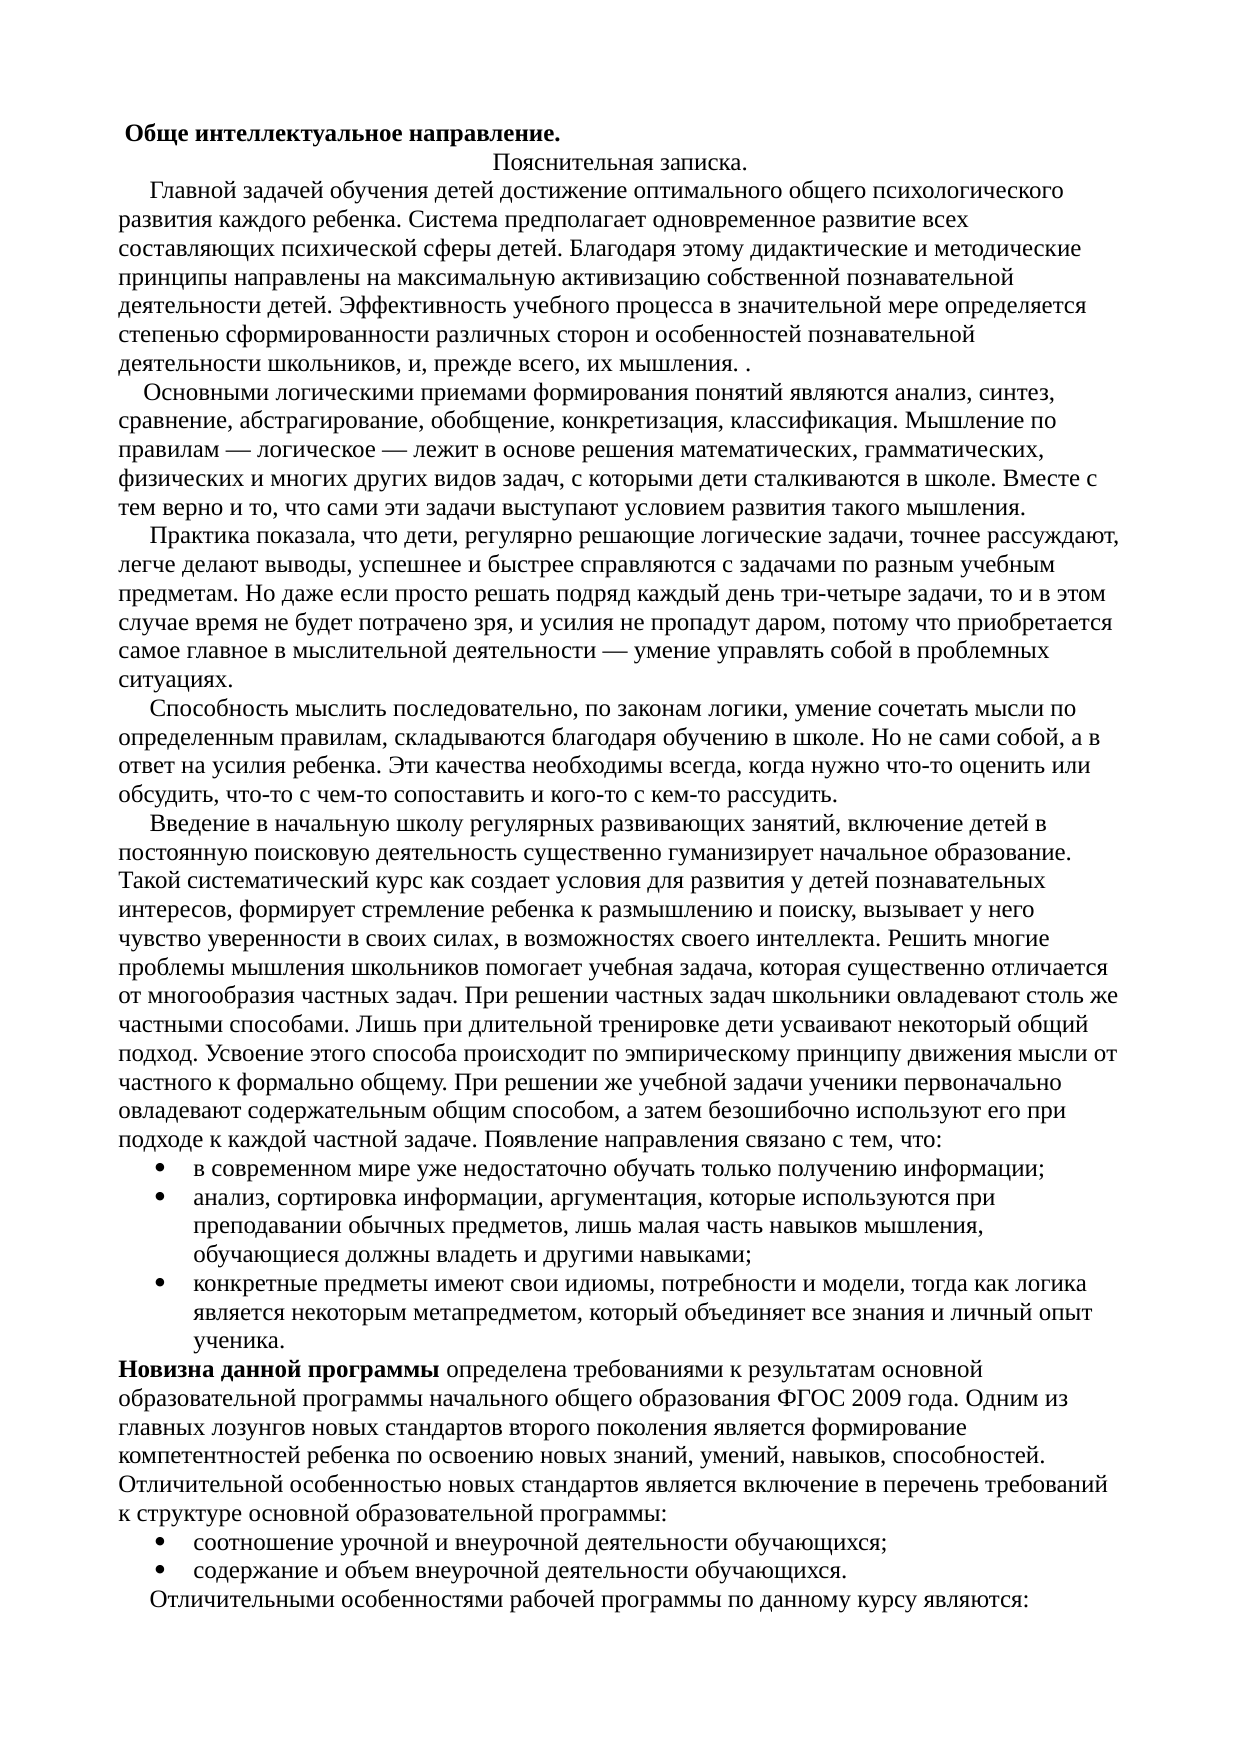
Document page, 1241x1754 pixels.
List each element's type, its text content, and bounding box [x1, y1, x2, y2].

text Введение в начальную школу регулярных развивающих занятий, включение детей в постоянную поисковую деятельность существенно гуманизирует начальное образование. Такой систематический курс как создает условия для развития у детей познавательных интересов, формирует стремление ребенка к размышлению и поиску, вызывает у него чувство уверенности в своих силах, в возможностях своего интеллекта. Решить многие проблемы мышления школьников помогает учебная задача, которая существенно отличается от многообразия частных задач. При решении частных задач школьники овладевают столь же частными способами. Лишь при длительной тренировке дети усваивают некоторый общий подход. Усвоение этого способа происходит по эмпирическому принципу движения мысли от частного к формально общему. При решении же учебной задачи ученики первоначально овладевают содержательным общим способом, а затем безошибочно используют его при подходе к каждой частной задаче. Появление направления связано с тем, что: [118, 808, 1122, 1153]
text Способность мыслить последовательно, по законам логики, умение сочетать мысли по определенным правилам, складываются благодаря обучению в школе. Но не сами собой, а в ответ на усилия ребенка. Эти качества необходимы всегда, когда нужно что-то оценить или обсудить, что-то с чем-то сопоставить и кого-то с кем-то рассудить. [118, 693, 1122, 808]
text Основными логическими приемами формирования понятий являются анализ, синтез, сравнение, абстрагирование, обобщение, конкретизация, классификация. Мышление по правилам — логическое — лежит в основе решения математических, грамматических, физических и многих других видов задач, с которыми дети сталкиваются в школе. Вместе с тем верно и то, что сами эти задачи выступают условием развития такого мышления. [118, 377, 1122, 521]
list конкретные предметы имеют свои идиомы, потребности и модели, тогда как логика является некоторым метапредметом, который объединяет все знания и личный опыт ученика. [156, 1268, 1122, 1354]
text Пояснительная записка. [118, 147, 1122, 176]
list анализ, сортировка информации, аргументация, которые используются при преподавании обычных предметов, лишь малая часть навыков мышления, обучающиеся должны владеть и другими навыками; [156, 1182, 1122, 1268]
list соотношение урочной и внеурочной деятельности обучающихся; [156, 1527, 1122, 1556]
list в современном мире уже недостаточно обучать только получению информации; [156, 1153, 1122, 1182]
text Новизна данной программы определена требованиями к результатам основной образовательной программы начального общего образования ФГОС 2009 года. Одним из главных лозунгов новых стандартов второго поколения является формирование компетентностей ребенка по освоению новых знаний, умений, навыков, способностей. Отличительной особенностью новых стандартов является включение в перечень требований к структуре основной образовательной программы: [118, 1354, 1122, 1527]
text Обще интеллектуальное направление. [118, 118, 1122, 147]
text Отличительными особенностями рабочей программы по данному курсу являются: [118, 1584, 1122, 1613]
text Главной задачей обучения детей достижение оптимального общего психологического развития каждого ребенка. Система предполагает одновременное развитие всех составляющих психической сферы детей. Благодаря этому дидактические и методические принципы направлены на максимальную активизацию собственной познавательной деятельности детей. Эффективность учебного процесса в значительной мере определяется степенью сформированности различных сторон и особенностей познавательной деятельности школьников, и, прежде всего, их мышления. . [118, 176, 1122, 377]
text Практика показала, что дети, регулярно решающие логические задачи, точнее рассуждают, легче делают выводы, успешнее и быстрее справляются с задачами по разным учебным предметам. Но даже если просто решать подряд каждый день три-четыре задачи, то и в этом случае время не будет потрачено зря, и усилия не пропадут даром, потому что приобретается самое главное в мыслительной деятельности — умение управлять собой в проблемных ситуациях. [118, 521, 1122, 693]
list содержание и объем внеурочной деятельности обучающихся. [156, 1556, 1122, 1584]
